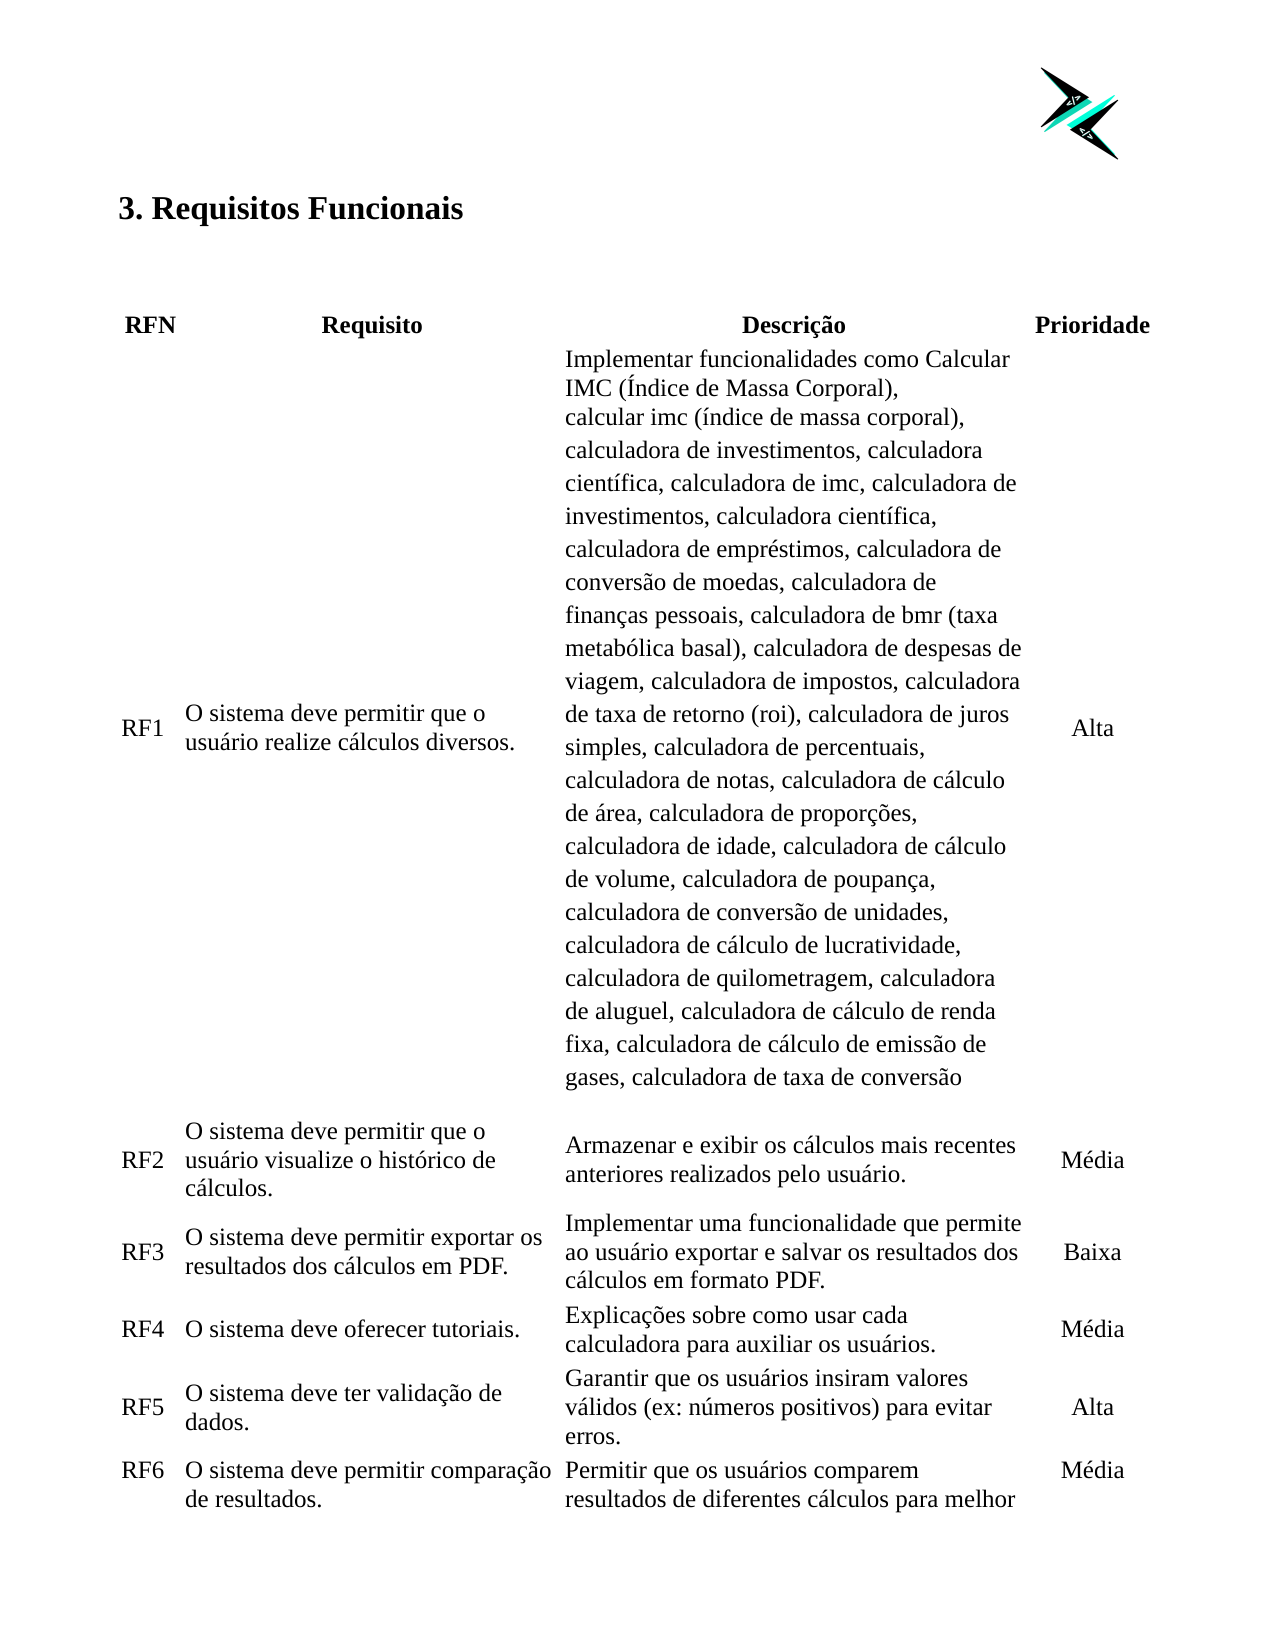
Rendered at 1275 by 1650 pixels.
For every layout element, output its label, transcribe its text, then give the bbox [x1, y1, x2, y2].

table_cell Permitir que os usuários comparem resultados de diferentes cálculos para melhor [562, 1453, 1026, 1516]
table_header Descrição [562, 307, 1026, 342]
table_cell O sistema deve permitir que o usuário realize cálculos diversos. [182, 342, 562, 1113]
table_cell O sistema deve ter validação de dados. [182, 1361, 562, 1453]
table_cell Alta [1026, 1361, 1159, 1453]
table_cell RF1 [118, 342, 182, 1113]
table_cell O sistema deve permitir que o usuário visualize o histórico de cálculos. [182, 1113, 562, 1205]
table_cell Média [1026, 1453, 1159, 1516]
table_cell Implementar uma funcionalidade que permite ao usuário exportar e salvar os resultados dos cálculos em formato PDF. [562, 1205, 1026, 1297]
table_header Prioridade [1026, 307, 1159, 342]
table_header RFN [118, 307, 182, 342]
table_cell Baixa [1026, 1205, 1159, 1297]
table_cell RF5 [118, 1361, 182, 1453]
table_cell Média [1026, 1113, 1159, 1205]
table_cell Armazenar e exibir os cálculos mais recentes anteriores realizados pelo usuário. [562, 1113, 1026, 1205]
table_cell RF6 [118, 1453, 182, 1516]
table_header Requisito [182, 307, 562, 342]
table_cell RF3 [118, 1205, 182, 1297]
table_cell Média [1026, 1297, 1159, 1361]
subtitle 3. Requisitos Funcionais [118, 188, 1157, 227]
table_cell RF2 [118, 1113, 182, 1205]
table_cell O sistema deve permitir exportar os resultados dos cálculos em PDF. [182, 1205, 562, 1297]
picture [1017, 51, 1142, 176]
table_cell Alta [1026, 342, 1159, 1113]
table_cell RF4 [118, 1297, 182, 1361]
table_cell Implementar funcionalidades como Calcular IMC (Índice de Massa Corporal), calcular imc (índice de massa corporal), calculadora de investimentos, calculadora científica, calculadora de imc, calculadora de investimentos, calculadora científica, calculadora de empréstimos, calculadora de conversão de moedas, calculadora de finanças pessoais, calculadora de bmr (taxa metabólica basal), calculadora de despesas de viagem, calculadora de impostos, calculadora de taxa de retorno (roi), calculadora de juros simples, calculadora de percentuais, calculadora de notas, calculadora de cálculo de área, calculadora de proporções, calculadora de idade, calculadora de cálculo de volume, calculadora de poupança, calculadora de conversão de unidades, calculadora de cálculo de lucratividade, calculadora de quilometragem, calculadora de aluguel, calculadora de cálculo de renda fixa, calculadora de cálculo de emissão de gases, calculadora de taxa de conversão [562, 342, 1026, 1113]
table_cell Explicações sobre como usar cada calculadora para auxiliar os usuários. [562, 1297, 1026, 1361]
table_cell O sistema deve permitir comparação de resultados. [182, 1453, 562, 1516]
table_cell Garantir que os usuários insiram valores válidos (ex: números positivos) para evitar erros. [562, 1361, 1026, 1453]
table_cell O sistema deve oferecer tutoriais. [182, 1297, 562, 1361]
